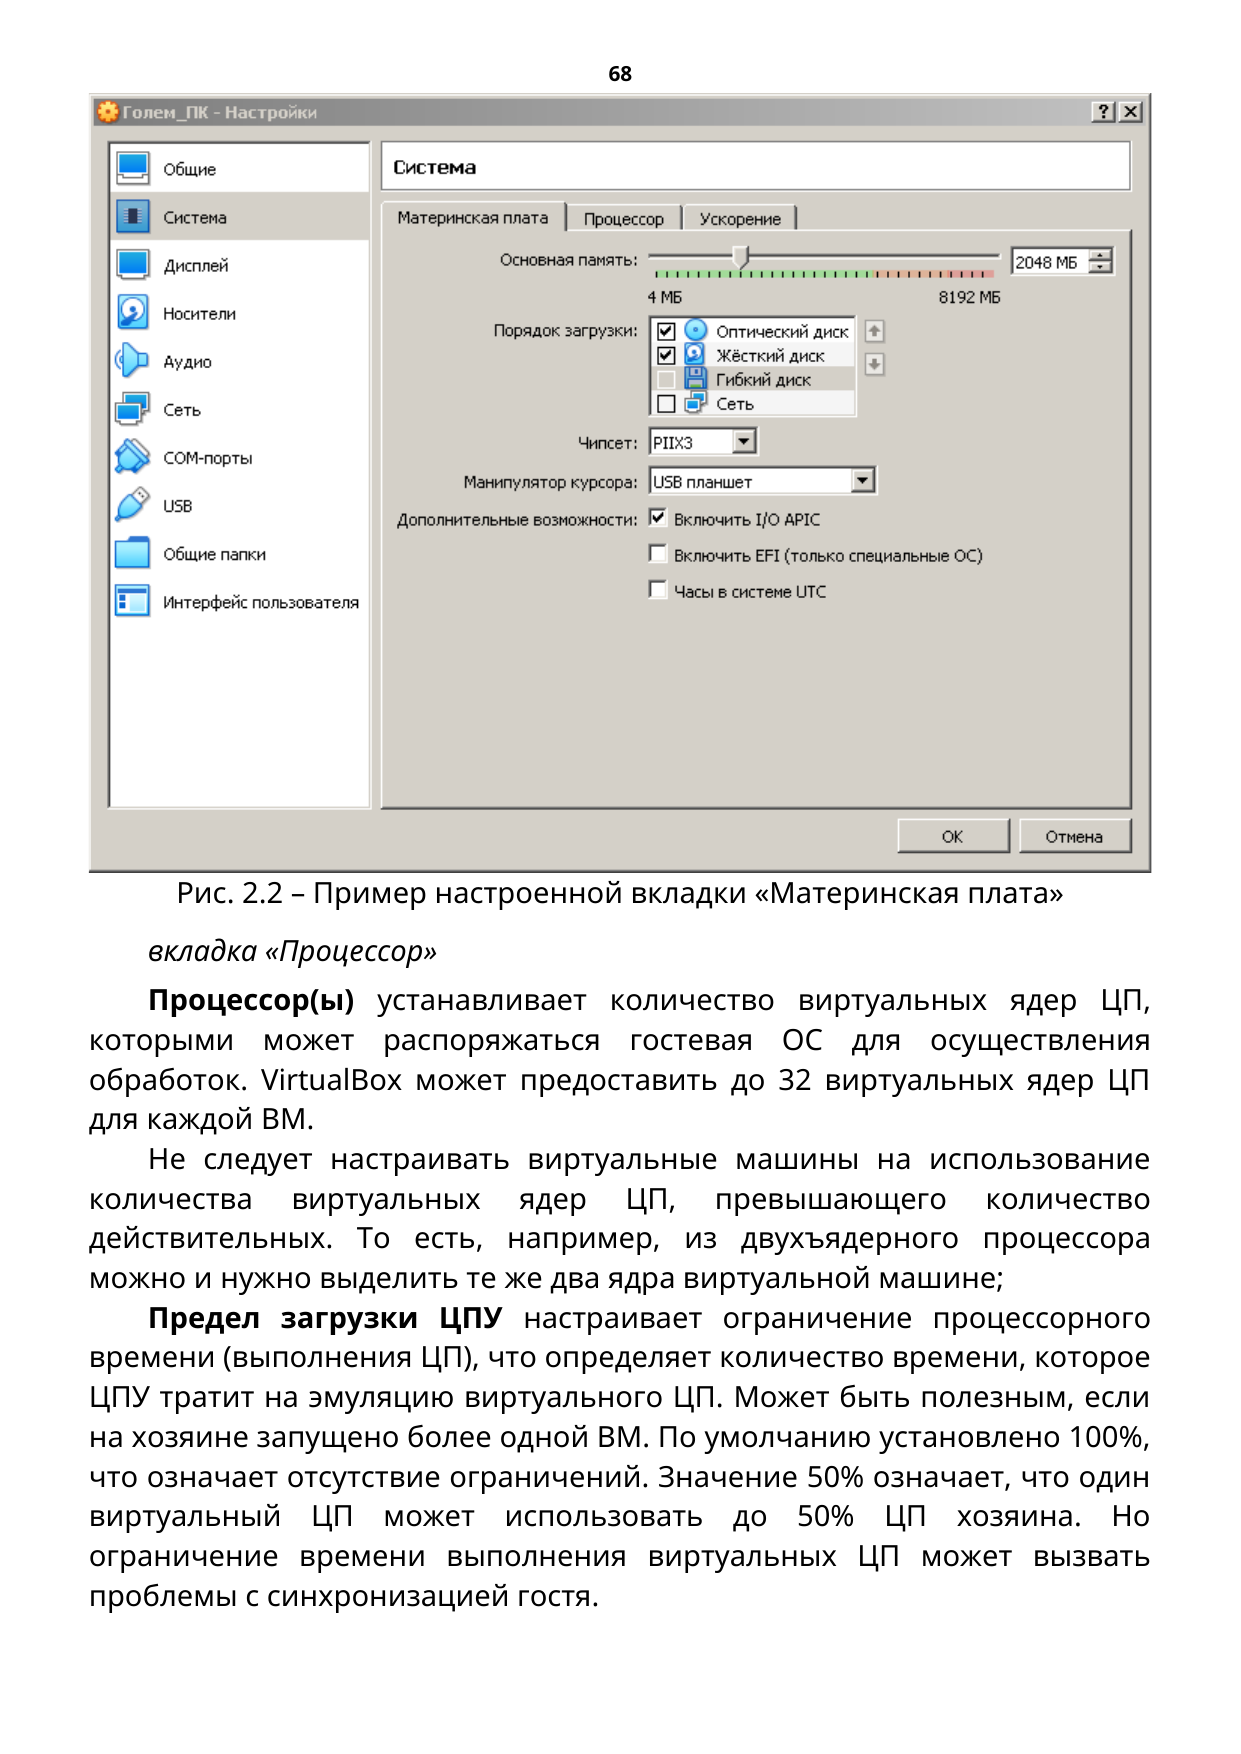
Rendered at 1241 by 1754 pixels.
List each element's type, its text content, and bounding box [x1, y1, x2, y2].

subtitle вкладка «Процессор» [89, 930, 1152, 970]
text Не следует настраивать виртуальные машины на использование количества виртуальных ядер ЦП, превышающего количество действительных. То есть, например, из двухъядерного процессора можно и нужно выделить те же два ядра виртуальной машине; [89, 1138, 1152, 1297]
text Рис. 2.2 – Пример настроенной вкладки «Материнская плата» [89, 873, 1152, 912]
text Процессор(ы) устанавливает количество виртуальных ядер ЦП, которыми может распоряжаться гостевая ОС для осуществления обработок. VirtualBox может предоставить до 32 виртуальных ядер ЦП для каждой ВМ. [89, 979, 1152, 1138]
text Предел загрузки ЦПУ настраивает ограничение процессорного времени (выполнения ЦП), что определяет количество времени, которое ЦПУ тратит на эмуляцию виртуального ЦП. Может быть полезным, если на хозяине запущено более одной ВМ. По умолчанию установлено 100%, что означает отсутствие ограничений. Значение 50% означает, что один виртуальный ЦП может использовать до 50% ЦП хозяина. Но ограничение времени выполнения виртуальных ЦП может вызвать проблемы с синхронизацией гостя. [89, 1297, 1152, 1614]
picture [88, 93, 1152, 873]
